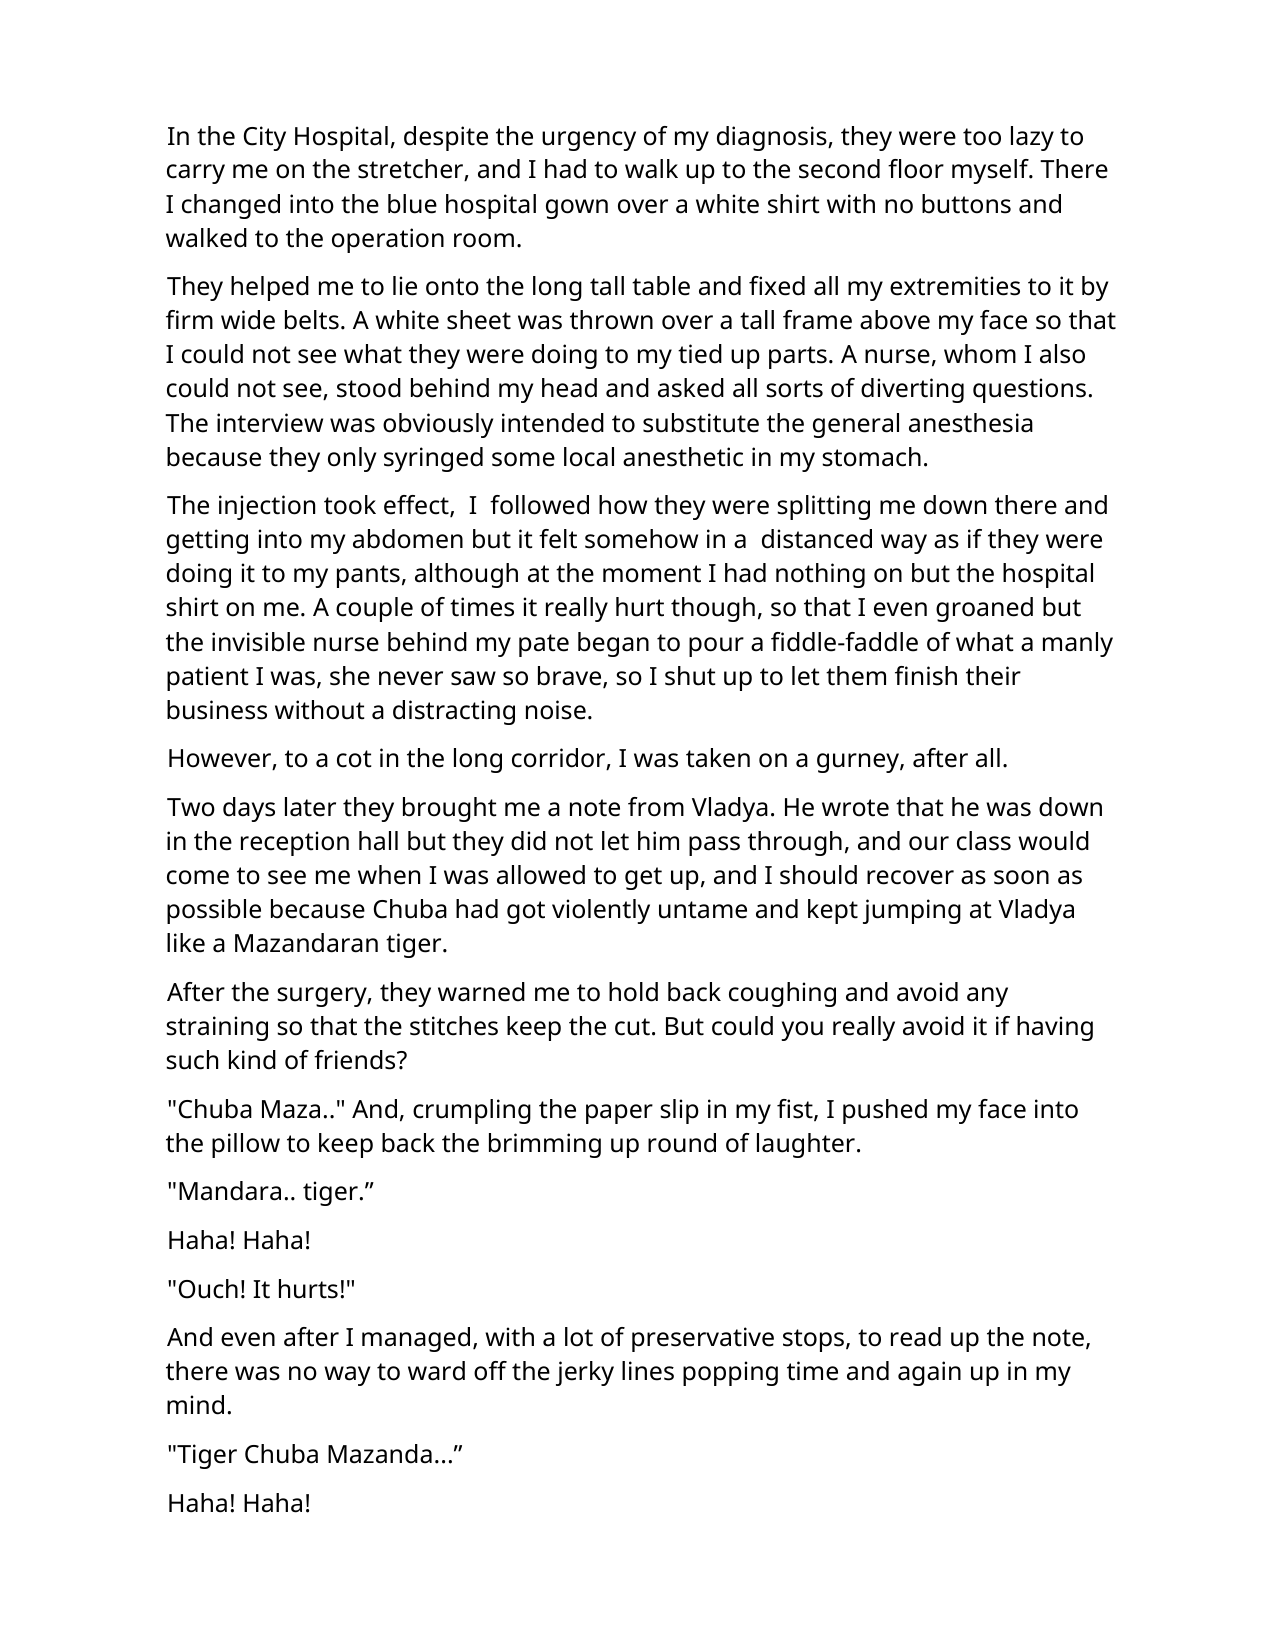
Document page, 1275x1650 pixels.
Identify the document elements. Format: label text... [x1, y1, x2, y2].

text Two days later they brought me a note from Vladya. He wrote that he was down in the reception hall but they did not let him pass through, and our class would come to see me when I was allowed to get up, and I should recover as soon as possible because Chuba had got violently untame and kept jumping at Vladya like a Mazandaran tiger. [165, 789, 1118, 960]
text After the surgery, they warned me to hold back coughing and avoid any straining so that the stitches keep the cut. But could you really avoid it if having such kind of friends? [165, 974, 1118, 1077]
text Haha! Haha! [165, 1223, 1118, 1257]
text "Chuba Maza.." And, crumpling the paper slip in my fist, I pushed my face into the pillow to keep back the brimming up round of laughter. [165, 1091, 1118, 1159]
text Haha! Haha! [165, 1485, 1118, 1519]
text And even after I managed, with a lot of preservative stops, to read up the note, there was no way to ward off the jerky lines popping time and again up in my mind. [165, 1320, 1118, 1422]
text "Tiger Chuba Mazanda...” [165, 1437, 1118, 1471]
text In the City Hospital, despite the urgency of my diagnosis, they were too lazy to carry me on the stretcher, and I had to walk up to the second floor myself. There I changed into the blue hospital gown over a white shirt with no buttons and walked to the operation room. [165, 118, 1118, 254]
text "Ouch! It hurts!" [165, 1271, 1118, 1305]
text They helped me to lie onto the long tall table and fixed all my extremities to it by firm wide belts. A white sheet was thrown over a tall frame above my face so that I could not see what they were doing to my tied up parts. A nurse, whom I also could not see, stood behind my head and asked all sorts of diverting questions. The interview was obviously intended to substitute the general anesthesia because they only syringed some local anesthetic in my stomach. [165, 269, 1118, 473]
text The injection took effect, I followed how they were splitting me down there and getting into my abdomen but it felt somehow in a distanced way as if they were doing it to my pants, although at the moment I had nothing on but the hospital shirt on me. A couple of times it really hurt though, so that I even groaned but the invisible nurse behind my pate began to pour a fiddle-faddle of what a manly patient I was, she never saw so brave, so I shut up to let them finish their business without a distracting noise. [165, 488, 1118, 726]
text However, to a cot in the long corridor, I was taken on a gurney, after all. [165, 741, 1118, 775]
text "Mandara.. tiger.” [165, 1174, 1118, 1208]
